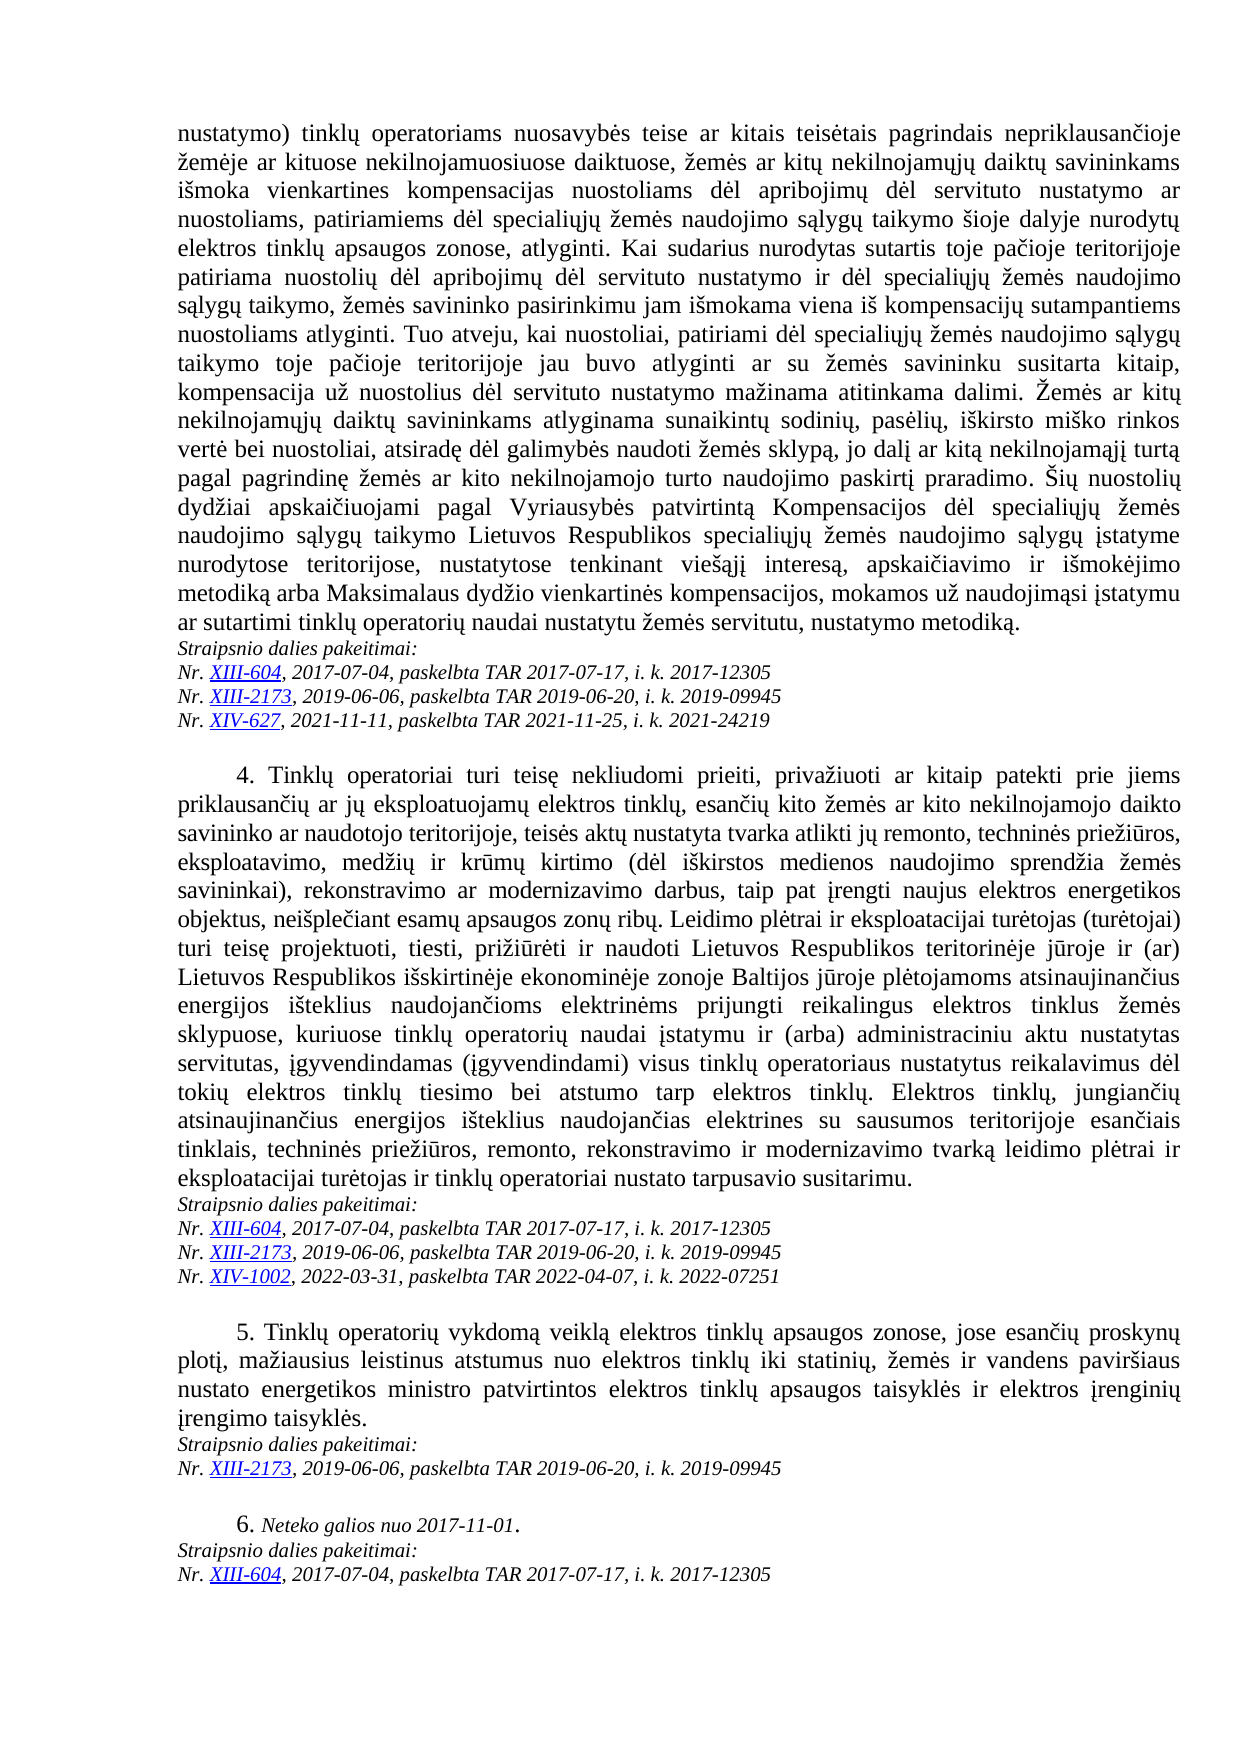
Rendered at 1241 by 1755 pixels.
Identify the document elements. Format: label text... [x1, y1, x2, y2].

text Straipsnio dalies pakeitimai: [177, 1432, 1181, 1456]
text Nr. XIII-604, 2017-07-04, paskelbta TAR 2017-07-17, i. k. 2017-12305 [177, 1216, 1181, 1240]
text Nr. XIII-2173, 2019-06-06, paskelbta TAR 2019-06-20, i. k. 2019-09945 [177, 1456, 1181, 1480]
text 5. Tinklų operatorių vykdomą veiklą elektros tinklų apsaugos zonose, jose esančių proskynų plotį, mažiausius leistinus atstumus nuo elektros tinklų iki statinių, žemės ir vandens paviršiaus nustato energetikos ministro patvirtintos elektros tinklų apsaugos taisyklės ir elektros įrenginių įrengimo taisyklės. [177, 1317, 1181, 1432]
text Nr. XIV-627, 2021-11-11, paskelbta TAR 2021-11-25, i. k. 2021-24219 [177, 708, 1181, 732]
text Nr. XIII-2173, 2019-06-06, paskelbta TAR 2019-06-20, i. k. 2019-09945 [177, 1240, 1181, 1264]
text Nr. XIV-1002, 2022-03-31, paskelbta TAR 2022-04-07, i. k. 2022-07251 [177, 1264, 1181, 1288]
text 6. Neteko galios nuo 2017-11-01. [177, 1509, 1181, 1537]
text Nr. XIII-604, 2017-07-04, paskelbta TAR 2017-07-17, i. k. 2017-12305 [177, 1562, 1181, 1586]
text Nr. XIII-2173, 2019-06-06, paskelbta TAR 2019-06-20, i. k. 2019-09945 [177, 684, 1181, 708]
text nustatymo) tinklų operatoriams nuosavybės teise ar kitais teisėtais pagrindais nepriklausančioje žemėje ar kituose nekilnojamuosiuose daiktuose, žemės ar kitų nekilnojamųjų daiktų savininkams išmoka vienkartines kompensacijas nuostoliams dėl apribojimų dėl servituto nustatymo ar nuostoliams, patiriamiems dėl specialiųjų žemės naudojimo sąlygų taikymo šioje dalyje nurodytų elektros tinklų apsaugos zonose, atlyginti. Kai sudarius nurodytas sutartis toje pačioje teritorijoje patiriama nuostolių dėl apribojimų dėl servituto nustatymo ir dėl specialiųjų žemės naudojimo sąlygų taikymo, žemės savininko pasirinkimu jam išmokama viena iš kompensacijų sutampantiems nuostoliams atlyginti. Tuo atveju, kai nuostoliai, patiriami dėl specialiųjų žemės naudojimo sąlygų taikymo toje pačioje teritorijoje jau buvo atlyginti ar su žemės savininku susitarta kitaip, kompensacija už nuostolius dėl servituto nustatymo mažinama atitinkama dalimi. Žemės ar kitų nekilnojamųjų daiktų savininkams atlyginama sunaikintų sodinių, pasėlių, iškirsto miško rinkos vertė bei nuostoliai, atsiradę dėl galimybės naudoti žemės sklypą, jo dalį ar kitą nekilnojamąjį turtą pagal pagrindinę žemės ar kito nekilnojamojo turto naudojimo paskirtį praradimo. Šių nuostolių dydžiai apskaičiuojami pagal Vyriausybės patvirtintą Kompensacijos dėl specialiųjų žemės naudojimo sąlygų taikymo Lietuvos Respublikos specialiųjų žemės naudojimo sąlygų įstatyme nurodytose teritorijose, nustatytose tenkinant viešąjį interesą, apskaičiavimo ir išmokėjimo metodiką arba Maksimalaus dydžio vienkartinės kompensacijos, mokamos už naudojimąsi įstatymu ar sutartimi tinklų operatorių naudai nustatytu žemės servitutu, nustatymo metodiką. [177, 118, 1181, 636]
text Straipsnio dalies pakeitimai: [177, 1192, 1181, 1216]
text Nr. XIII-604, 2017-07-04, paskelbta TAR 2017-07-17, i. k. 2017-12305 [177, 660, 1181, 684]
text Straipsnio dalies pakeitimai: [177, 1537, 1181, 1562]
text Straipsnio dalies pakeitimai: [177, 636, 1181, 660]
text 4. Tinklų operatoriai turi teisę nekliudomi prieiti, privažiuoti ar kitaip patekti prie jiems priklausančių ar jų eksploatuojamų elektros tinklų, esančių kito žemės ar kito nekilnojamojo daikto savininko ar naudotojo teritorijoje, teisės aktų nustatyta tvarka atlikti jų remonto, techninės priežiūros, eksploatavimo, medžių ir krūmų kirtimo (dėl iškirstos medienos naudojimo sprendžia žemės savininkai), rekonstravimo ar modernizavimo darbus, taip pat įrengti naujus elektros energetikos objektus, neišplečiant esamų apsaugos zonų ribų. Leidimo plėtrai ir eksploatacijai turėtojas (turėtojai) turi teisę projektuoti, tiesti, prižiūrėti ir naudoti Lietuvos Respublikos teritorinėje jūroje ir (ar) Lietuvos Respublikos išskirtinėje ekonominėje zonoje Baltijos jūroje plėtojamoms atsinaujinančius energijos išteklius naudojančioms elektrinėms prijungti reikalingus elektros tinklus žemės sklypuose, kuriuose tinklų operatorių naudai įstatymu ir (arba) administraciniu aktu nustatytas servitutas, įgyvendindamas (įgyvendindami) visus tinklų operatoriaus nustatytus reikalavimus dėl tokių elektros tinklų tiesimo bei atstumo tarp elektros tinklų. Elektros tinklų, jungiančių atsinaujinančius energijos išteklius naudojančias elektrines su sausumos teritorijoje esančiais tinklais, techninės priežiūros, remonto, rekonstravimo ir modernizavimo tvarką leidimo plėtrai ir eksploatacijai turėtojas ir tinklų operatoriai nustato tarpusavio susitarimu. [177, 761, 1181, 1192]
